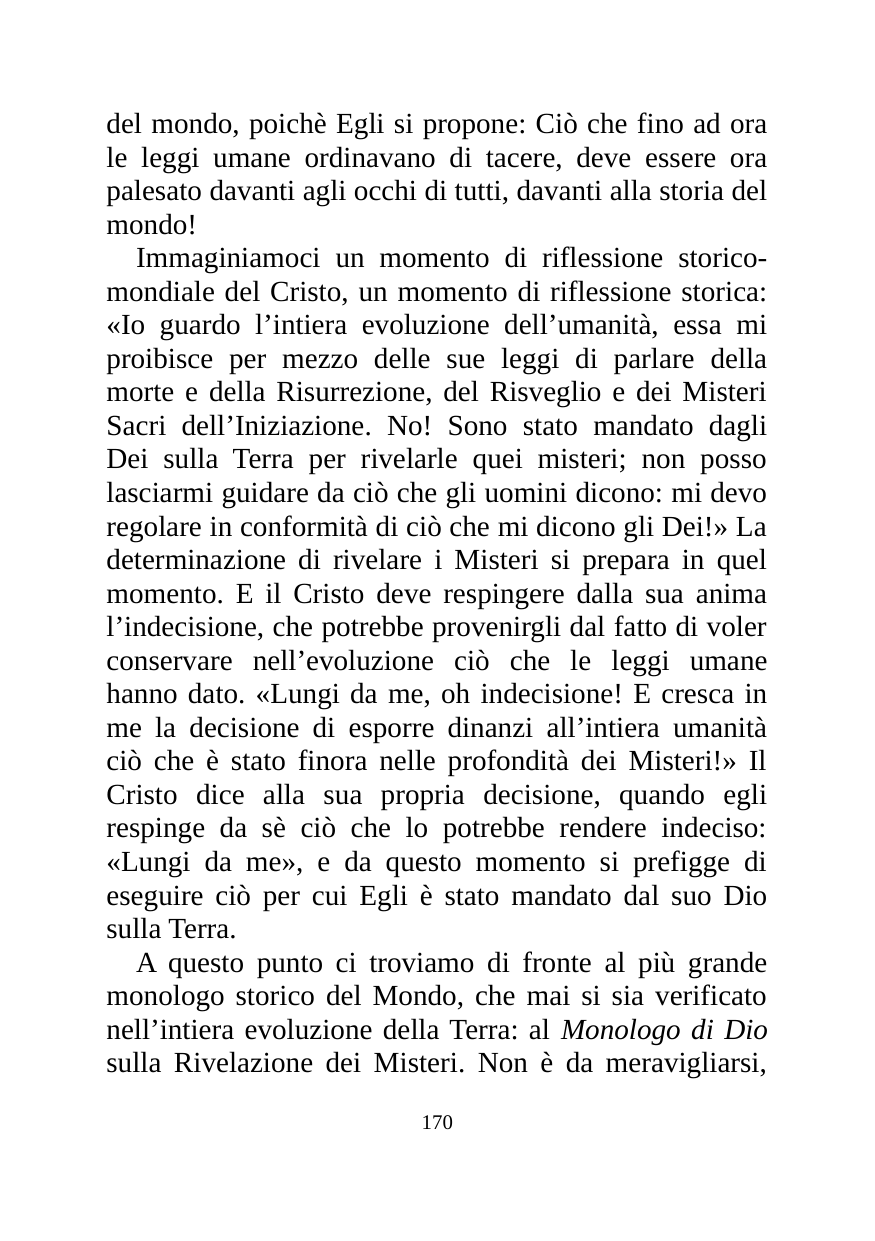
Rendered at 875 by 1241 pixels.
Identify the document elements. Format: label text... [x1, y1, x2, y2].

text Immaginiamoci un momento di riflessione storico-mondiale del Cristo, un momento di riflessione storica: «Io guardo l’intiera evoluzione dell’umanità, essa mi proibisce per mezzo delle sue leggi di parlare della morte e della Risurrezione, del Risveglio e dei Misteri Sacri dell’Iniziazione. No! Sono stato mandato dagli Dei sulla Terra per rivelarle quei misteri; non posso lasciarmi guidare da ciò che gli uomini dicono: mi devo regolare in conformità di ciò che mi dicono gli Dei!» La determinazione di rivelare i Misteri si prepara in quel momento. E il Cristo deve respingere dalla sua anima l’indecisione, che potrebbe provenirgli dal fatto di voler conservare nell’evoluzione ciò che le leggi umane hanno dato. «Lungi da me, oh indecisione! E cresca in me la decisione di esporre dinanzi all’intiera umanità ciò che è stato finora nelle profondità dei Misteri!» Il Cristo dice alla sua propria decisione, quando egli respinge da sè ciò che lo potrebbe rendere indeciso: «Lungi da me», e da questo momento si prefigge di eseguire ciò per cui Egli è stato mandato dal suo Dio sulla Terra. [106, 240, 768, 945]
text A questo punto ci troviamo di fronte al più grande monologo storico del Mondo, che mai si sia verificato nell’intiera evoluzione della Terra: al Monologo di Dio sulla Rivelazione dei Misteri. Non è da meravigliarsi, [106, 945, 768, 1079]
text del mondo, poichè Egli si propone: Ciò che fino ad ora le leggi umane ordinavano di tacere, deve essere ora palesato davanti agli occhi di tutti, davanti alla storia del mondo! [106, 106, 768, 240]
